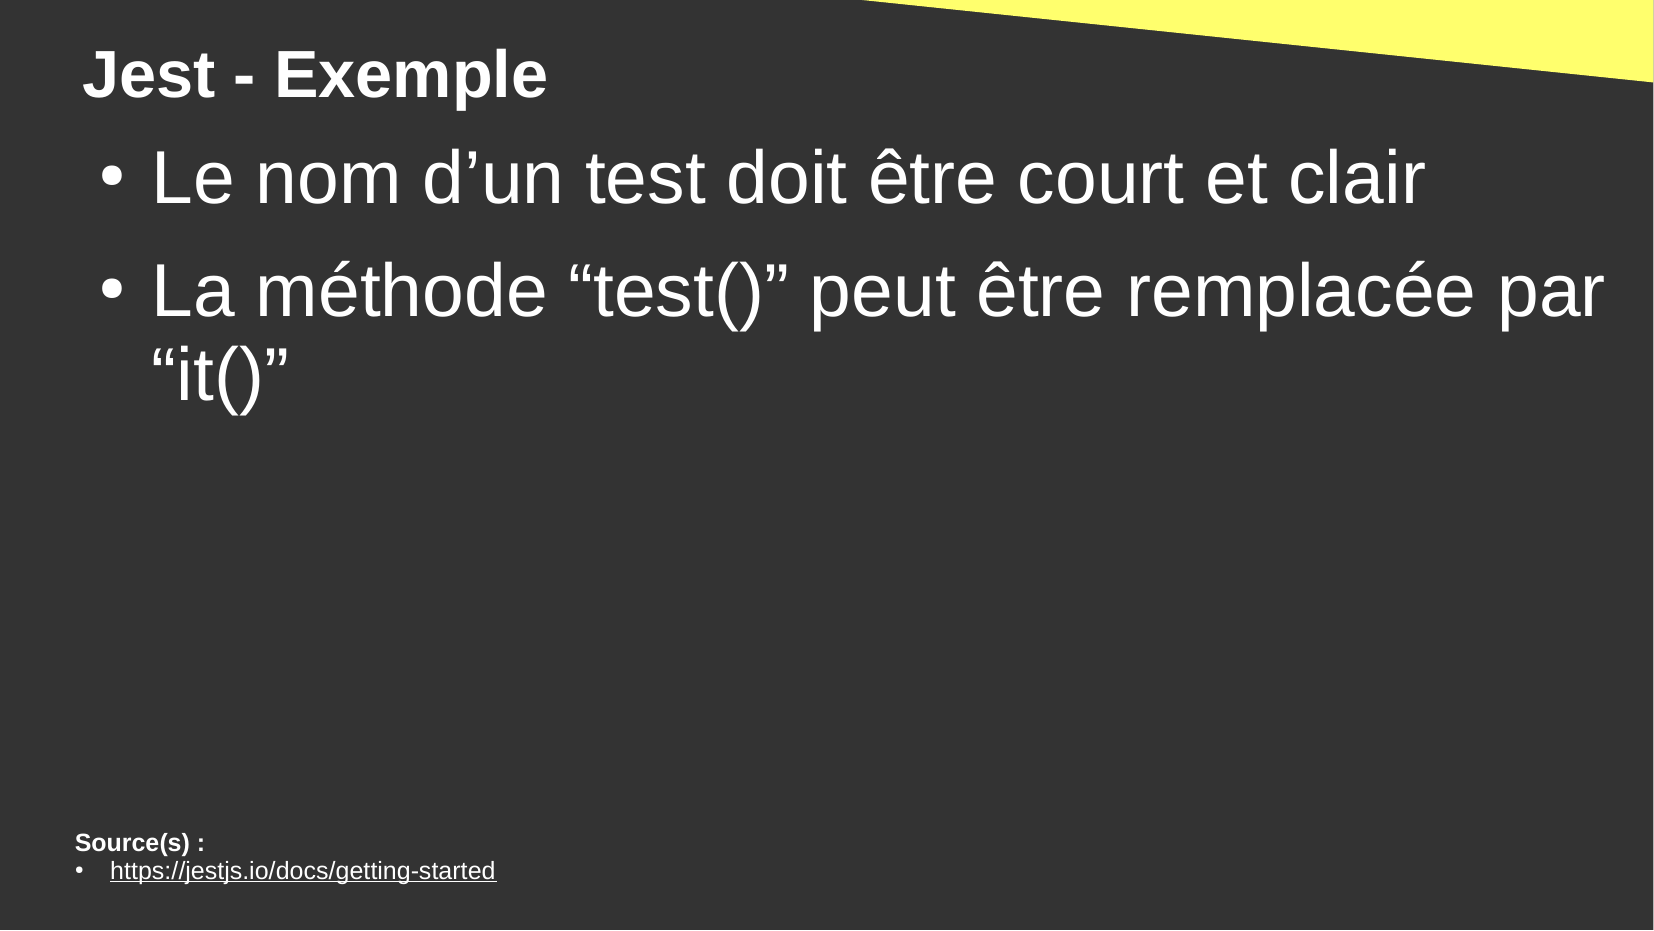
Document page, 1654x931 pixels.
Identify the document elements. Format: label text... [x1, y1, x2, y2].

title Jest - Exemple [82, 37, 799, 114]
list Le nom d’un test doit être court et clair La méthode “test()” peut être remplacée par “it()” [80, 135, 1619, 721]
text_box Source(s) : https://jestjs.io/docs/getting-started [60, 821, 1546, 906]
text_box [862, 0, 1654, 83]
